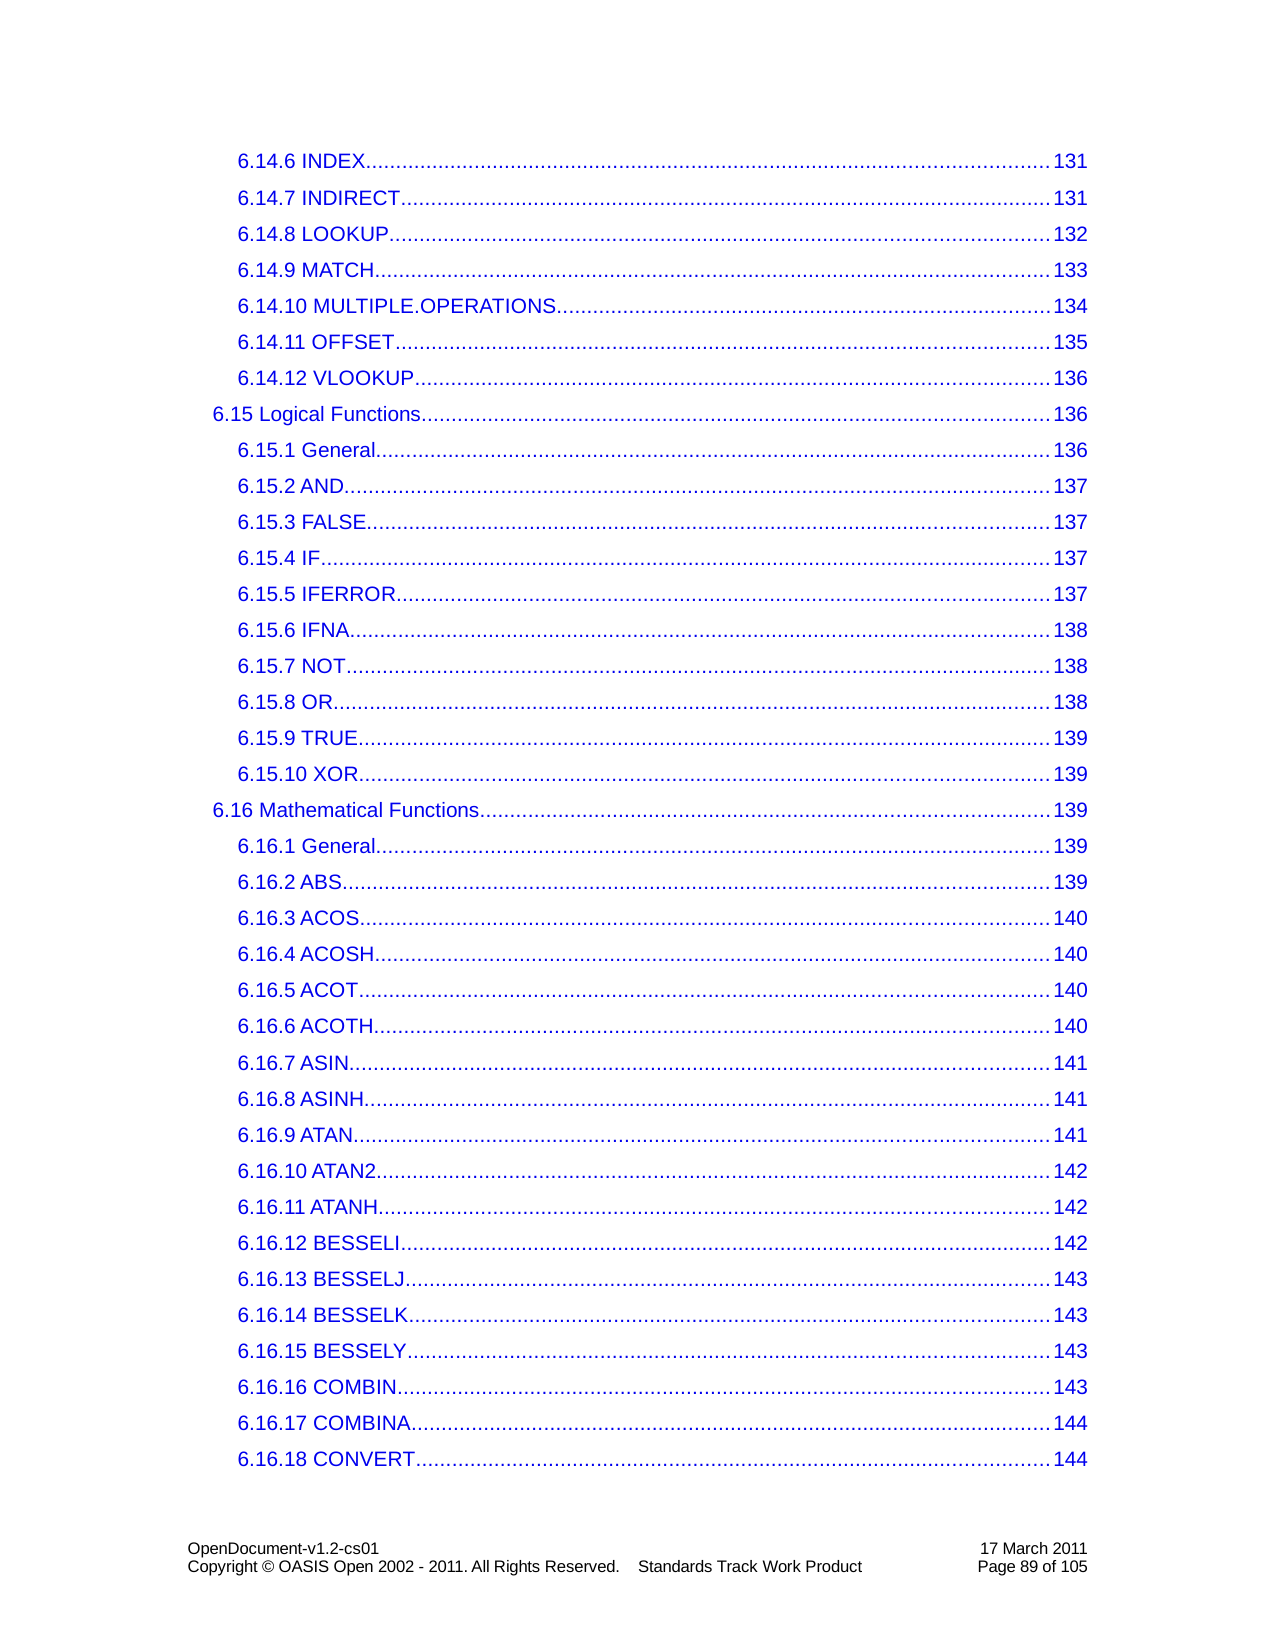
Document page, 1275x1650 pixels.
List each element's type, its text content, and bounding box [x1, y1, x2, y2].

text 6.16.16 COMBIN 143 [237, 1375, 1088, 1399]
text 6.15.4 IF 137 [237, 546, 1088, 570]
text 6.15.3 FALSE 137 [237, 510, 1088, 534]
text 6.16.2 ABS 139 [237, 871, 1088, 894]
text 6.16.1 General 139 [237, 835, 1088, 858]
text 6.16.4 ACOSH 140 [237, 943, 1088, 966]
text 6.15.8 OR 138 [237, 691, 1088, 714]
text 6.16.12 BESSELI 142 [237, 1231, 1088, 1255]
text 6.16.10 ATAN2 142 [237, 1159, 1088, 1183]
text 6.16 Mathematical Functions 139 [212, 799, 1088, 822]
text 6.15.7 NOT 138 [237, 654, 1088, 678]
text 6.16.17 COMBINA 144 [237, 1411, 1088, 1435]
text 6.14.10 MULTIPLE.OPERATIONS 134 [237, 294, 1088, 318]
text 6.16.11 ATANH 142 [237, 1195, 1088, 1219]
text 6.14.6 INDEX 131 [237, 150, 1088, 173]
text 6.16.7 ASIN 141 [237, 1051, 1088, 1074]
text 6.14.11 OFFSET 135 [237, 330, 1088, 354]
text 6.14.8 LOOKUP 132 [237, 222, 1088, 246]
text 6.15.1 General 136 [237, 438, 1088, 462]
text 6.15.2 AND 137 [237, 474, 1088, 498]
text 6.14.9 MATCH 133 [237, 258, 1088, 282]
text 6.16.8 ASINH 141 [237, 1087, 1088, 1111]
text 6.16.9 ATAN 141 [237, 1123, 1088, 1147]
text 6.16.15 BESSELY 143 [237, 1339, 1088, 1363]
text 6.16.5 ACOT 140 [237, 979, 1088, 1002]
text 6.16.14 BESSELK 143 [237, 1303, 1088, 1327]
text 6.16.6 ACOTH 140 [237, 1015, 1088, 1038]
text 6.14.12 VLOOKUP 136 [237, 366, 1088, 390]
text 6.15.9 TRUE 139 [237, 727, 1088, 750]
text 6.15.5 IFERROR 137 [237, 582, 1088, 606]
text 6.15.10 XOR 139 [237, 763, 1088, 786]
text 6.16.18 CONVERT 144 [237, 1447, 1088, 1471]
text 6.16.13 BESSELJ 143 [237, 1267, 1088, 1291]
text 6.16.3 ACOS 140 [237, 907, 1088, 930]
text 6.15 Logical Functions 136 [212, 402, 1088, 426]
text 6.14.7 INDIRECT 131 [237, 186, 1088, 209]
text 6.15.6 IFNA 138 [237, 618, 1088, 642]
